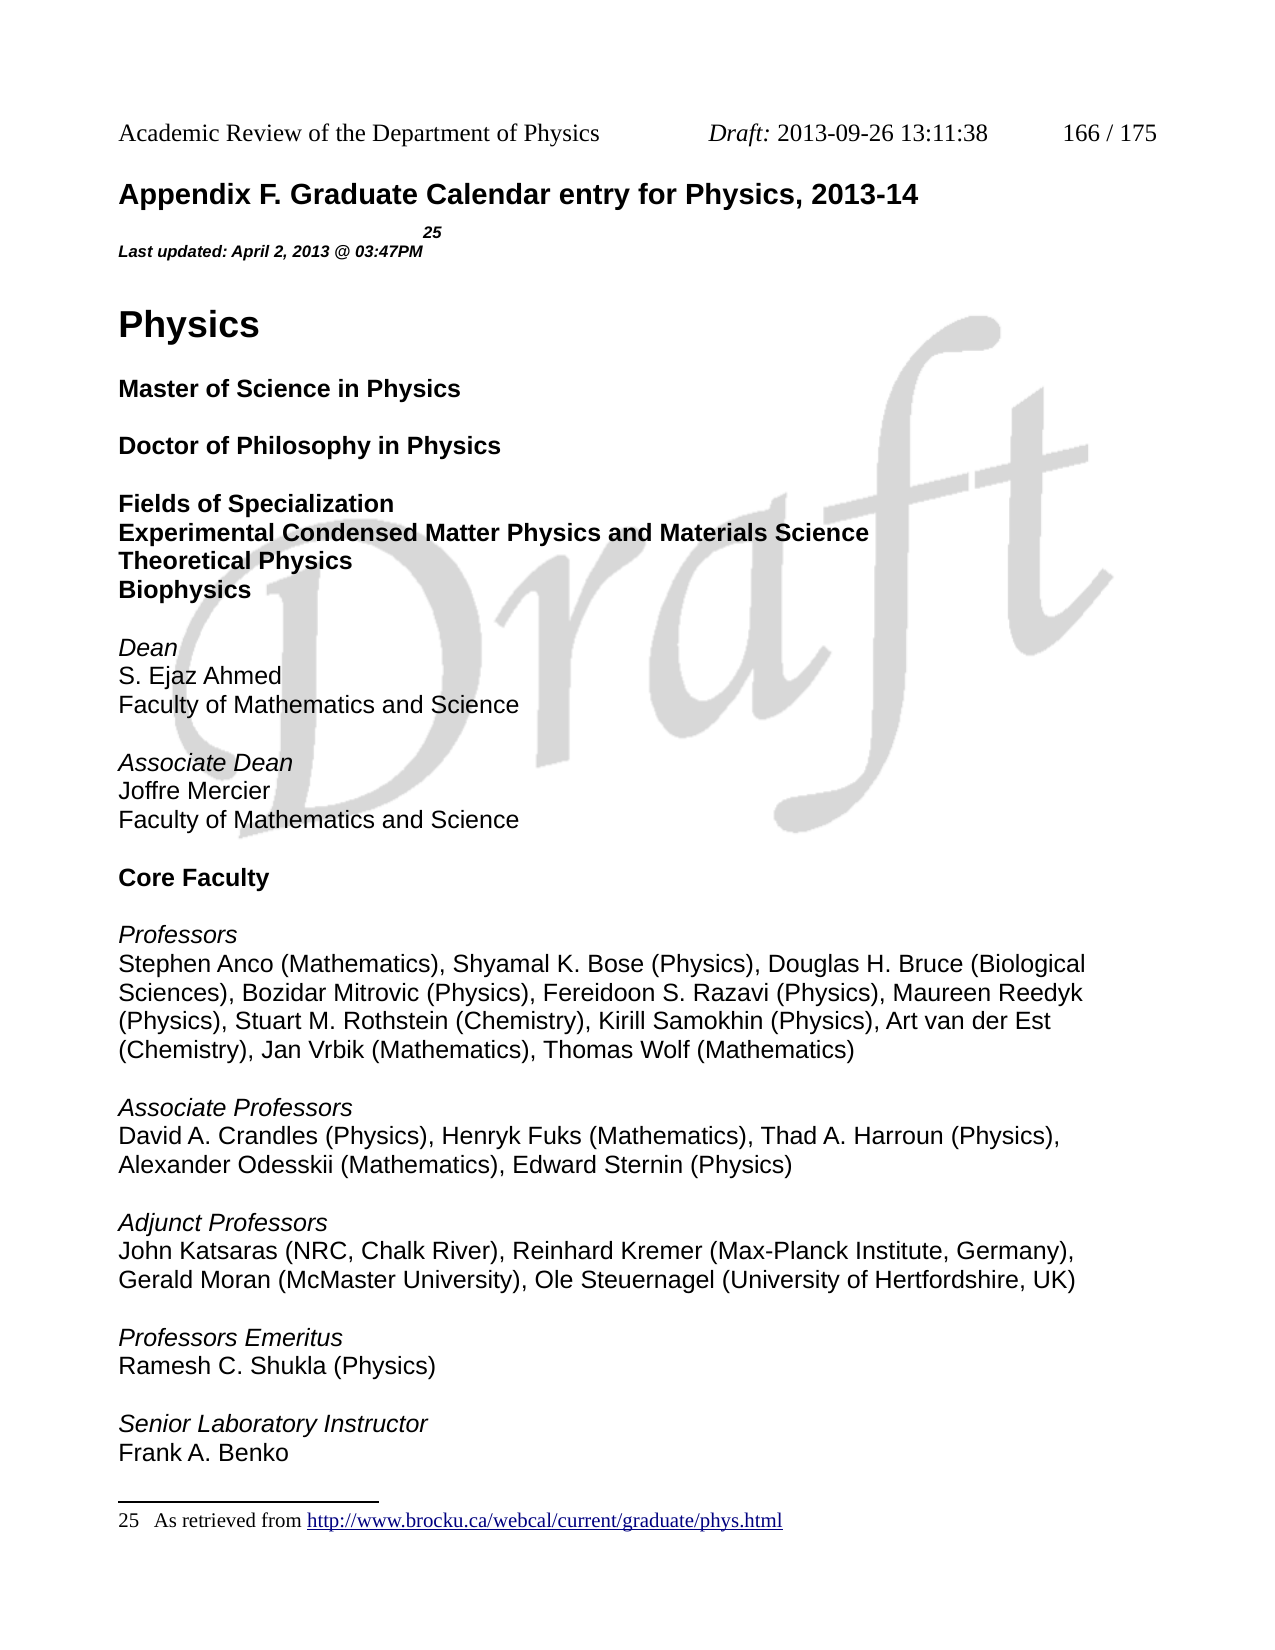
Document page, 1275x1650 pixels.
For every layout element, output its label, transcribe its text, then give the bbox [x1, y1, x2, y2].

subtitle Graduate Calendar entry for Physics, 2013-14 [118, 177, 1157, 210]
text Last updated: April 2, 2013 @ 03:47PM [118, 222, 1157, 261]
picture [118, 1466, 1157, 1508]
picture [118, 261, 1157, 273]
text Physics Master of Science in Physics Doctor of Philosophy in Physics Fields of Specialization Experimental Condensed Matter Physics and Materials Science Theoretical Physics Biophysics Dean S. Ejaz Ahmed Faculty of Mathematics and Science Associate Dean Joffre Mercier Faculty of Mathematics and Science Core Faculty Professors Stephen Anco (Mathematics), Shyamal K. Bose (Physics), Douglas H. Bruce (Biological Sciences), Bozidar Mitrovic (Physics), Fereidoon S. Razavi (Physics), Maureen Reedyk (Physics), Stuart M. Rothstein (Chemistry), Kirill Samokhin (Physics), Art van der Est (Chemistry), Jan Vrbik (Mathematics), Thomas Wolf (Mathematics) Associate Professors David A. Crandles (Physics), Henryk Fuks (Mathematics), Thad A. Harroun (Physics), Alexander Odesskii (Mathematics), Edward Sternin (Physics) Adjunct Professors John Katsaras (NRC, Chalk River), Reinhard Kremer (Max-Planck Institute, Germany), Gerald Moran (McMaster University), Ole Steuernagel (University of Hertfordshire, UK) Professors Emeritus Ramesh C. Shukla (Physics) Senior Laboratory Instructor Frank A. Benko [118, 273, 1157, 1466]
text As retrieved from http://www.brocku.ca/webcal/current/graduate/phys.html [118, 1508, 1157, 1532]
picture [118, 210, 1157, 222]
picture [118, 118, 1157, 177]
